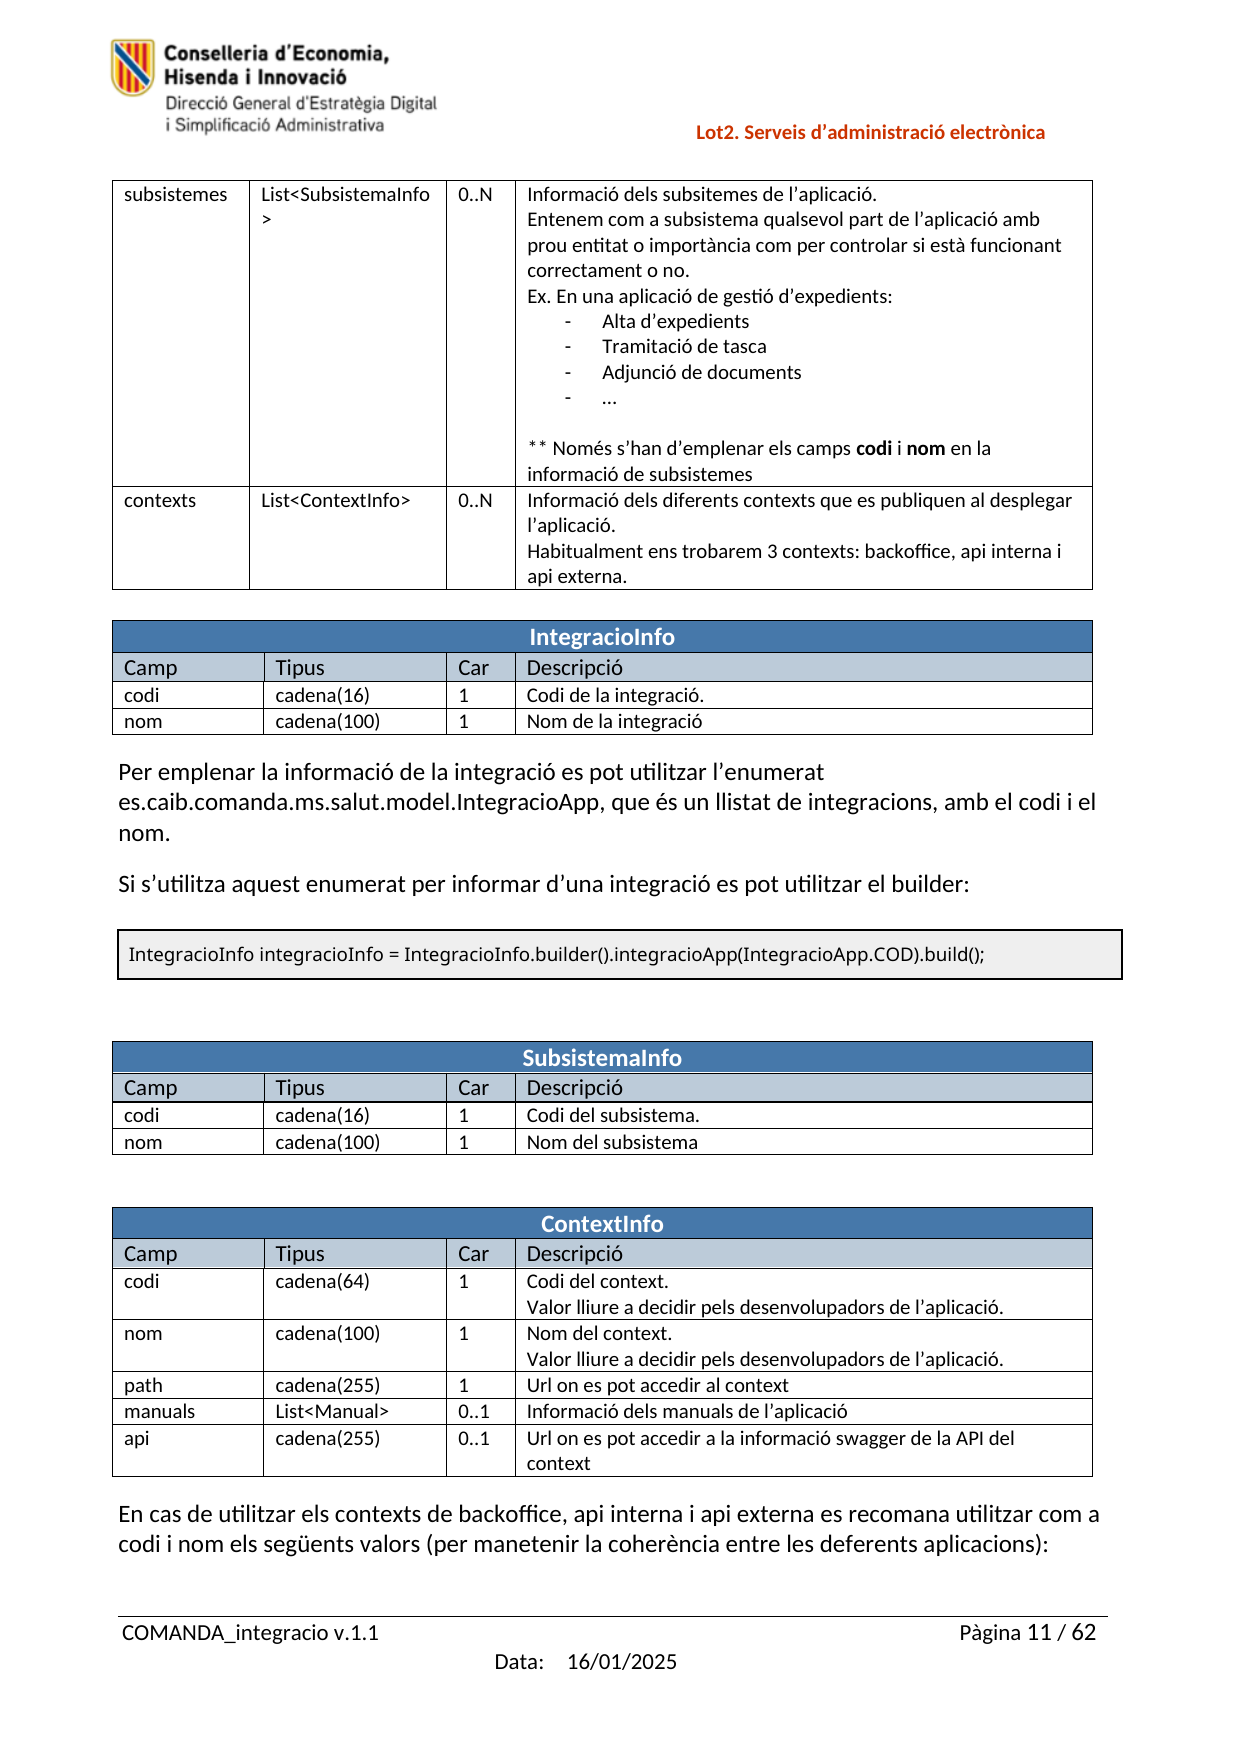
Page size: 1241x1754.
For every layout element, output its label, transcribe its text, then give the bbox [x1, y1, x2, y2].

table_cell Informació dels diferents contexts que es publiquen al desplegar l’aplicació. Habitualment ens trobarem 3 contexts: backoffice, api interna i api externa. [516, 487, 1092, 589]
table_cell Car [447, 1074, 515, 1101]
text Si s’utilitza aquest enumerat per informar d’una integració es pot utilitzar el builder: [118, 868, 1122, 929]
table_cell subsistemes [113, 181, 249, 486]
text En cas de utilitzar els contexts de backoffice, api interna i api externa es recomana utilitzar com a codi i nom els següents valors (per manetenir la coherència entre les deferents aplicacions): [118, 1498, 1122, 1559]
table_cell nom [113, 1129, 263, 1154]
table_cell Camp [113, 1239, 264, 1267]
table_cell Tipus [265, 1074, 446, 1101]
table_cell Tipus [265, 1239, 446, 1267]
table_cell Nom del context. Valor lliure a decidir pels desenvolupadors de l’aplicació. [516, 1320, 1092, 1371]
table_cell Nom de la integració [516, 709, 1092, 734]
table_cell cadena(255) [264, 1372, 446, 1398]
table_cell Nom del subsistema [516, 1129, 1092, 1154]
table_cell manuals [113, 1399, 263, 1424]
table_cell cadena(16) [264, 1103, 446, 1128]
table_cell List<SubsistemaInfo> [250, 181, 446, 486]
table_cell 1 [447, 1269, 515, 1319]
table_cell Camp [113, 1074, 264, 1101]
table_header ContextInfo [113, 1208, 1092, 1238]
table_cell contexts [113, 487, 249, 589]
table_cell List<ContextInfo> [250, 487, 446, 589]
table_cell 1 [447, 709, 515, 734]
table_cell 0..N [447, 487, 515, 589]
table_cell Codi del context. Valor lliure a decidir pels desenvolupadors de l’aplicació. [516, 1269, 1092, 1319]
picture [100, 26, 467, 156]
table_cell path [113, 1372, 263, 1398]
table_cell nom [113, 1320, 263, 1371]
table_cell Codi del subsistema. [516, 1103, 1092, 1128]
table_cell Tipus [265, 653, 446, 681]
table_cell 1 [447, 1320, 515, 1371]
table_cell codi [113, 1103, 263, 1128]
table_header SubsistemaInfo [113, 1042, 1092, 1072]
table_cell Informació dels manuals de l’aplicació [516, 1399, 1092, 1424]
table_cell 0..N [447, 181, 515, 486]
table_cell Url on es pot accedir al context [516, 1372, 1092, 1398]
table_cell cadena(255) [264, 1425, 446, 1476]
table_cell 0..1 [447, 1425, 515, 1476]
table_cell Car [447, 1239, 515, 1267]
table_cell Codi de la integració. [516, 682, 1092, 707]
text Per emplenar la informació de la integració es pot utilitzar l’enumerat es.caib.comanda.ms.salut.model.IntegracioApp, que és un llistat de integracions, amb el codi i el nom. [118, 756, 1122, 847]
table_cell Camp [113, 653, 264, 681]
table_cell api [113, 1425, 263, 1476]
table_cell Descripció [516, 653, 1092, 681]
table_cell cadena(100) [264, 709, 446, 734]
table_cell 1 [447, 1372, 515, 1398]
table_cell 1 [447, 682, 515, 707]
table_header IntegracioInfo [113, 621, 1092, 652]
table_cell Descripció [516, 1239, 1092, 1267]
table_cell 0..1 [447, 1399, 515, 1424]
table_cell Informació dels subsitemes de l’aplicació. Entenem com a subsistema qualsevol part de l’aplicació amb prou entitat o importància com per controlar si està funcionant correctament o no. Ex. En una aplicació de gestió d’expedients: Alta d’expedients Tramitació de tasca Adjunció de documents … ** Només s’han d’emplenar els camps codi i nom en la informació de subsistemes [516, 181, 1092, 486]
table_cell codi [113, 682, 263, 707]
table_cell cadena(100) [264, 1320, 446, 1371]
table_cell codi [113, 1269, 263, 1319]
table_cell cadena(64) [264, 1269, 446, 1319]
table_cell nom [113, 709, 263, 734]
table_cell 1 [447, 1103, 515, 1128]
table_cell Url on es pot accedir a la informació swagger de la API del context [516, 1425, 1092, 1476]
table_cell Car [447, 653, 515, 681]
table_cell cadena(16) [264, 682, 446, 707]
table_cell cadena(100) [264, 1129, 446, 1154]
table_cell 1 [447, 1129, 515, 1154]
table_cell List<Manual> [264, 1399, 446, 1424]
table_header IntegracioInfo integracioInfo = IntegracioInfo.builder().integracioApp(IntegracioApp.COD).build(); [119, 931, 1121, 978]
table_cell Descripció [516, 1074, 1092, 1101]
